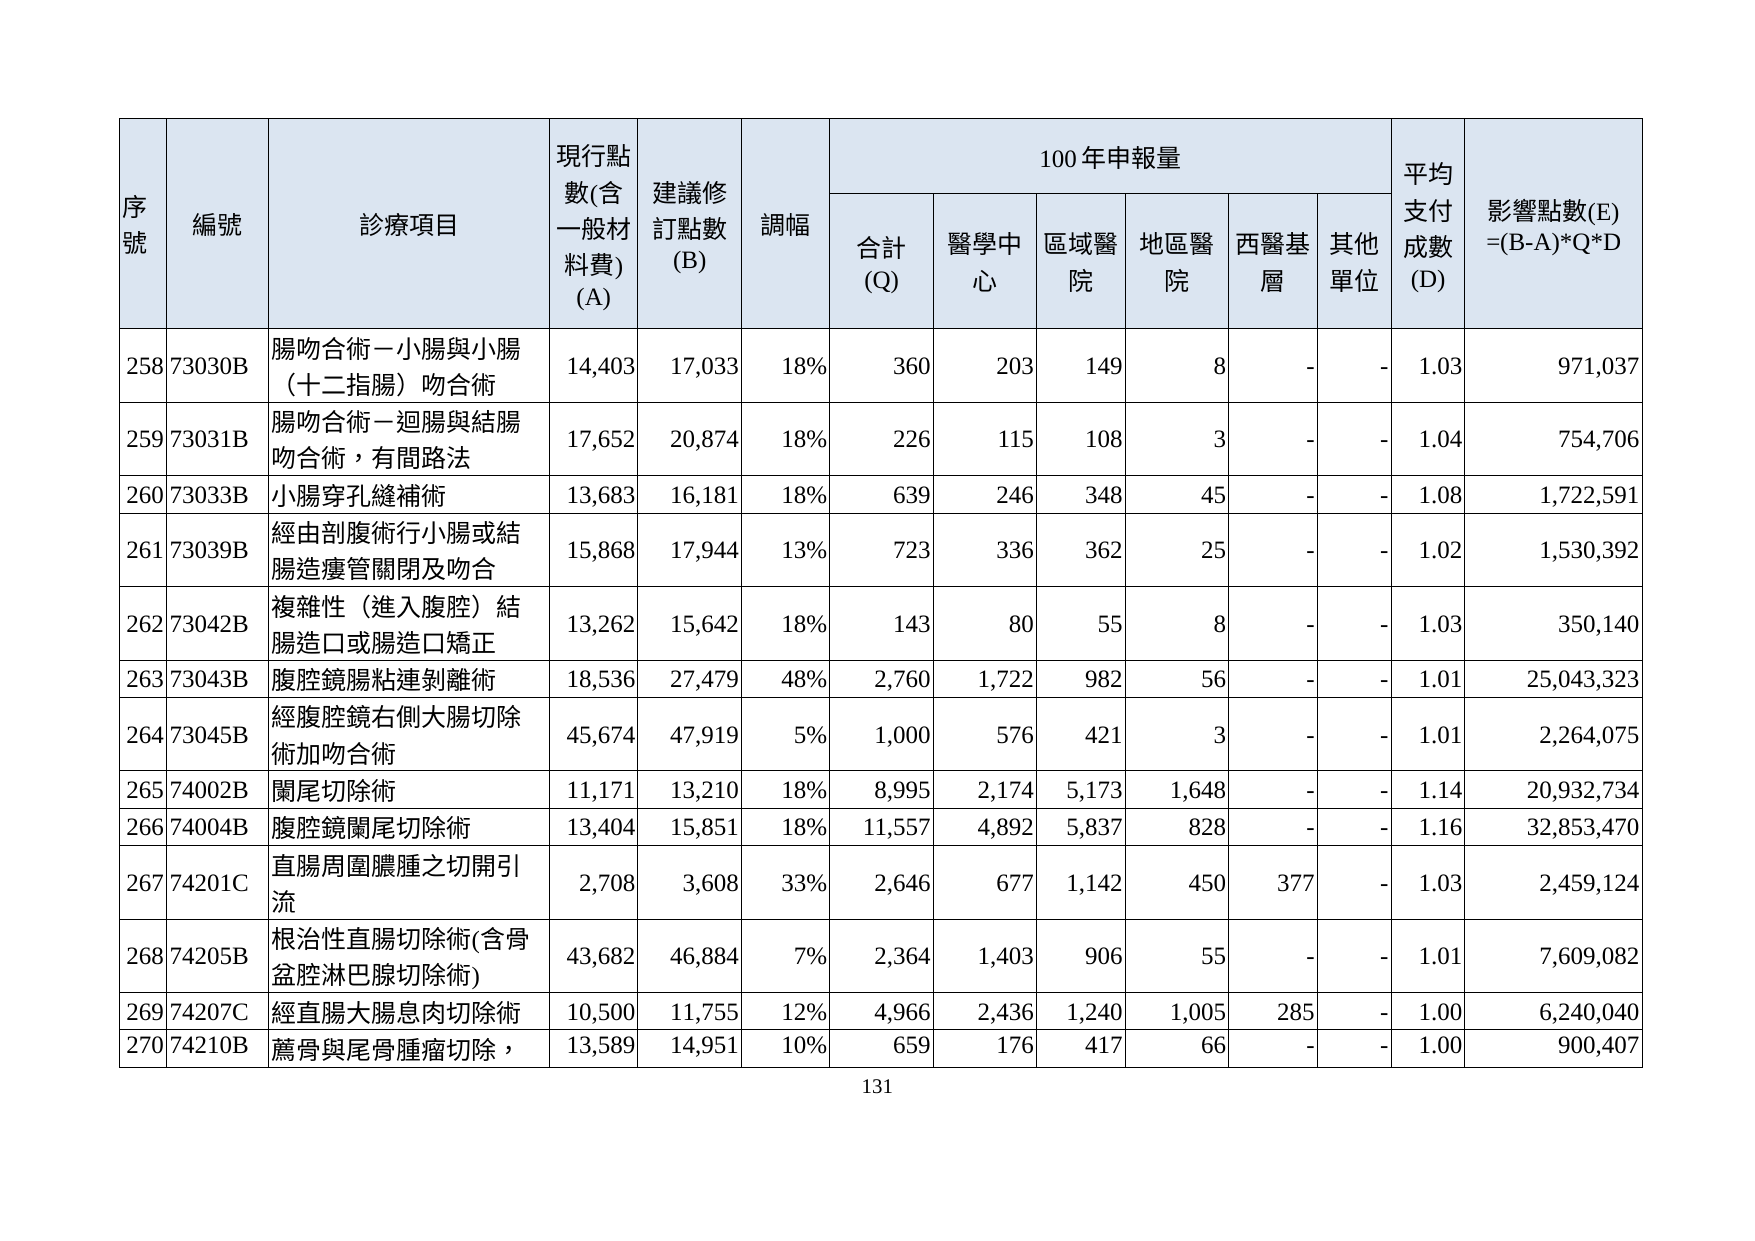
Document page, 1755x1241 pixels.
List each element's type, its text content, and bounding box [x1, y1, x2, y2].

table_cell 677 [934, 846, 1036, 918]
table_cell 5,837 [1037, 809, 1125, 845]
table_cell 73031B [167, 403, 268, 475]
table_cell 1,005 [1126, 993, 1228, 1029]
table_cell 659 [830, 1030, 933, 1067]
table_cell - [1318, 920, 1391, 992]
table_header 序號 [120, 119, 166, 328]
table_cell 906 [1037, 920, 1125, 992]
table_header 100年申報量 [830, 119, 1391, 193]
table_cell 74002B [167, 771, 268, 808]
table_cell 13,683 [550, 476, 637, 512]
table_cell 複雜性（進入腹腔）結腸造口或腸造口矯正 [269, 587, 549, 659]
table_cell - [1318, 698, 1391, 770]
table_cell 639 [830, 476, 933, 512]
table_cell 5,173 [1037, 771, 1125, 808]
table_cell 48% [742, 661, 829, 697]
table_cell 1.04 [1392, 403, 1464, 475]
table_header 調幅 [742, 119, 829, 328]
table_cell 18% [742, 403, 829, 475]
table_cell 74207C [167, 993, 268, 1029]
table_cell 18% [742, 476, 829, 512]
table_cell 1,648 [1126, 771, 1228, 808]
table_cell 2,708 [550, 846, 637, 918]
table_cell 18% [742, 771, 829, 808]
table_cell 14,403 [550, 329, 637, 402]
table_cell 259 [120, 403, 166, 475]
table_cell 269 [120, 993, 166, 1029]
table_header 影響點數(E) =(B-A)*Q*D [1465, 119, 1642, 328]
table_cell 經腹腔鏡右側大腸切除術加吻合術 [269, 698, 549, 770]
table_cell 13,210 [638, 771, 741, 808]
table_cell 1,000 [830, 698, 933, 770]
table_cell 5% [742, 698, 829, 770]
table_cell 1.16 [1392, 809, 1464, 845]
table_cell 56 [1126, 661, 1228, 697]
table_cell 4,892 [934, 809, 1036, 845]
table_cell 108 [1037, 403, 1125, 475]
table_cell 合計 (Q) [830, 194, 933, 328]
table_cell 982 [1037, 661, 1125, 697]
table_cell 13,589 [550, 1030, 637, 1067]
table_cell - [1229, 809, 1317, 845]
table_cell 1,403 [934, 920, 1036, 992]
table_cell 1.03 [1392, 329, 1464, 402]
table_cell 149 [1037, 329, 1125, 402]
table_cell 小腸穿孔縫補術 [269, 476, 549, 512]
table_cell 11,755 [638, 993, 741, 1029]
table_cell 1,142 [1037, 846, 1125, 918]
table_cell 73030B [167, 329, 268, 402]
table_cell - [1229, 698, 1317, 770]
table_cell 3,608 [638, 846, 741, 918]
table_cell 1,722 [934, 661, 1036, 697]
table_cell 74004B [167, 809, 268, 845]
table_cell 7,609,082 [1465, 920, 1642, 992]
table_cell - [1318, 846, 1391, 918]
table_cell 265 [120, 771, 166, 808]
table_cell 17,652 [550, 403, 637, 475]
table_cell 723 [830, 514, 933, 586]
table_cell 闌尾切除術 [269, 771, 549, 808]
table_cell - [1318, 993, 1391, 1029]
table_cell 根治性直腸切除術(含骨盆腔淋巴腺切除術) [269, 920, 549, 992]
table_cell 362 [1037, 514, 1125, 586]
table_cell 西醫基層 [1229, 194, 1317, 328]
table_cell 15,851 [638, 809, 741, 845]
table_cell 47,919 [638, 698, 741, 770]
table_cell 1.01 [1392, 698, 1464, 770]
table_cell 754,706 [1465, 403, 1642, 475]
table_cell 350,140 [1465, 587, 1642, 659]
table_cell 266 [120, 809, 166, 845]
table_cell 12% [742, 993, 829, 1029]
table_cell 260 [120, 476, 166, 512]
table_cell 73045B [167, 698, 268, 770]
table_cell 73039B [167, 514, 268, 586]
table_cell 270 [120, 1030, 166, 1067]
table_cell 971,037 [1465, 329, 1642, 402]
table_cell 8 [1126, 329, 1228, 402]
table_cell 1.02 [1392, 514, 1464, 586]
table_cell 336 [934, 514, 1036, 586]
table_cell - [1229, 476, 1317, 512]
table_cell 13% [742, 514, 829, 586]
table_cell 14,951 [638, 1030, 741, 1067]
table_cell 1.08 [1392, 476, 1464, 512]
table_cell 薦骨與尾骨腫瘤切除， [269, 1030, 549, 1067]
table_cell 腸吻合術－迴腸與結腸吻合術，有間路法 [269, 403, 549, 475]
table_cell - [1229, 920, 1317, 992]
table_cell - [1229, 1030, 1317, 1067]
table_cell 16,181 [638, 476, 741, 512]
table_cell 73042B [167, 587, 268, 659]
table_cell 45,674 [550, 698, 637, 770]
table_cell 17,944 [638, 514, 741, 586]
table_cell 醫學中心 [934, 194, 1036, 328]
table_cell 46,884 [638, 920, 741, 992]
table_cell 55 [1037, 587, 1125, 659]
table_cell 360 [830, 329, 933, 402]
table_cell 2,459,124 [1465, 846, 1642, 918]
table_cell 25,043,323 [1465, 661, 1642, 697]
table_cell 6,240,040 [1465, 993, 1642, 1029]
table_cell 1.00 [1392, 1030, 1464, 1067]
table_cell 其他單位 [1318, 194, 1391, 328]
table_cell 450 [1126, 846, 1228, 918]
table_cell 27,479 [638, 661, 741, 697]
table_cell 55 [1126, 920, 1228, 992]
table_cell 1,240 [1037, 993, 1125, 1029]
table_cell - [1318, 661, 1391, 697]
table_cell 226 [830, 403, 933, 475]
table_cell - [1229, 661, 1317, 697]
table_cell 74201C [167, 846, 268, 918]
table_cell 1.01 [1392, 661, 1464, 697]
table_cell - [1229, 514, 1317, 586]
table_cell 417 [1037, 1030, 1125, 1067]
table_cell - [1318, 514, 1391, 586]
table_cell 263 [120, 661, 166, 697]
table_cell - [1229, 329, 1317, 402]
table_cell 261 [120, 514, 166, 586]
table_cell 74205B [167, 920, 268, 992]
table_header 現行點數(含一般材料費)(A) [550, 119, 637, 328]
table_cell 246 [934, 476, 1036, 512]
table_cell 8 [1126, 587, 1228, 659]
table_cell 43,682 [550, 920, 637, 992]
table_cell 285 [1229, 993, 1317, 1029]
table_cell 18% [742, 809, 829, 845]
table_cell 地區醫院 [1126, 194, 1228, 328]
table_cell 73043B [167, 661, 268, 697]
table_cell 264 [120, 698, 166, 770]
table_cell - [1318, 403, 1391, 475]
table_cell - [1318, 329, 1391, 402]
table_cell - [1318, 809, 1391, 845]
table_cell 17,033 [638, 329, 741, 402]
table_cell 11,557 [830, 809, 933, 845]
table_cell 1,530,392 [1465, 514, 1642, 586]
table_cell 13,404 [550, 809, 637, 845]
table_cell 腸吻合術－小腸與小腸（十二指腸）吻合術 [269, 329, 549, 402]
table_cell 576 [934, 698, 1036, 770]
table_cell 262 [120, 587, 166, 659]
table_cell 15,642 [638, 587, 741, 659]
table_cell 1.03 [1392, 846, 1464, 918]
table_cell 80 [934, 587, 1036, 659]
table_header 建議修訂點數(B) [638, 119, 741, 328]
table_cell 1,722,591 [1465, 476, 1642, 512]
table_cell 1.01 [1392, 920, 1464, 992]
table_cell 區域醫院 [1037, 194, 1125, 328]
table_cell 176 [934, 1030, 1036, 1067]
table_cell 1.00 [1392, 993, 1464, 1029]
table_cell 1.14 [1392, 771, 1464, 808]
table_cell 267 [120, 846, 166, 918]
table_cell - [1229, 587, 1317, 659]
table_header 編號 [167, 119, 268, 328]
table_cell - [1318, 476, 1391, 512]
table_cell 2,646 [830, 846, 933, 918]
table_cell 8,995 [830, 771, 933, 808]
table_cell 348 [1037, 476, 1125, 512]
table_cell 1.03 [1392, 587, 1464, 659]
table_cell 258 [120, 329, 166, 402]
table_cell 10,500 [550, 993, 637, 1029]
table_cell 3 [1126, 403, 1228, 475]
table_cell 2,264,075 [1465, 698, 1642, 770]
table_cell 203 [934, 329, 1036, 402]
table_cell 18,536 [550, 661, 637, 697]
table_cell 2,174 [934, 771, 1036, 808]
table_cell 11,171 [550, 771, 637, 808]
table_cell - [1229, 403, 1317, 475]
table_cell 2,760 [830, 661, 933, 697]
table_cell 20,874 [638, 403, 741, 475]
table_cell 33% [742, 846, 829, 918]
table_cell 直腸周圍膿腫之切開引流 [269, 846, 549, 918]
table_cell 45 [1126, 476, 1228, 512]
table_cell 377 [1229, 846, 1317, 918]
table_cell 15,868 [550, 514, 637, 586]
table_cell 18% [742, 587, 829, 659]
table_cell - [1318, 587, 1391, 659]
table_cell - [1318, 771, 1391, 808]
table_cell 18% [742, 329, 829, 402]
table_cell 828 [1126, 809, 1228, 845]
table_cell 腹腔鏡闌尾切除術 [269, 809, 549, 845]
table_cell 經由剖腹術行小腸或結腸造瘻管關閉及吻合 [269, 514, 549, 586]
table_cell 20,932,734 [1465, 771, 1642, 808]
table_cell - [1318, 1030, 1391, 1067]
table_cell 10% [742, 1030, 829, 1067]
table_cell 900,407 [1465, 1030, 1642, 1067]
table_cell 7% [742, 920, 829, 992]
table_cell 115 [934, 403, 1036, 475]
table_cell 74210B [167, 1030, 268, 1067]
table_cell 25 [1126, 514, 1228, 586]
table_cell 經直腸大腸息肉切除術 [269, 993, 549, 1029]
table_header 診療項目 [269, 119, 549, 328]
table_cell 66 [1126, 1030, 1228, 1067]
table_cell 32,853,470 [1465, 809, 1642, 845]
table_cell 421 [1037, 698, 1125, 770]
table_header 平均支付成數(D) [1392, 119, 1464, 328]
table_cell 73033B [167, 476, 268, 512]
table_cell 腹腔鏡腸粘連剝離術 [269, 661, 549, 697]
table_cell 143 [830, 587, 933, 659]
table_cell 13,262 [550, 587, 637, 659]
table_cell 268 [120, 920, 166, 992]
table_cell 2,364 [830, 920, 933, 992]
table_cell 2,436 [934, 993, 1036, 1029]
table_cell 4,966 [830, 993, 933, 1029]
table_cell 3 [1126, 698, 1228, 770]
table_cell - [1229, 771, 1317, 808]
